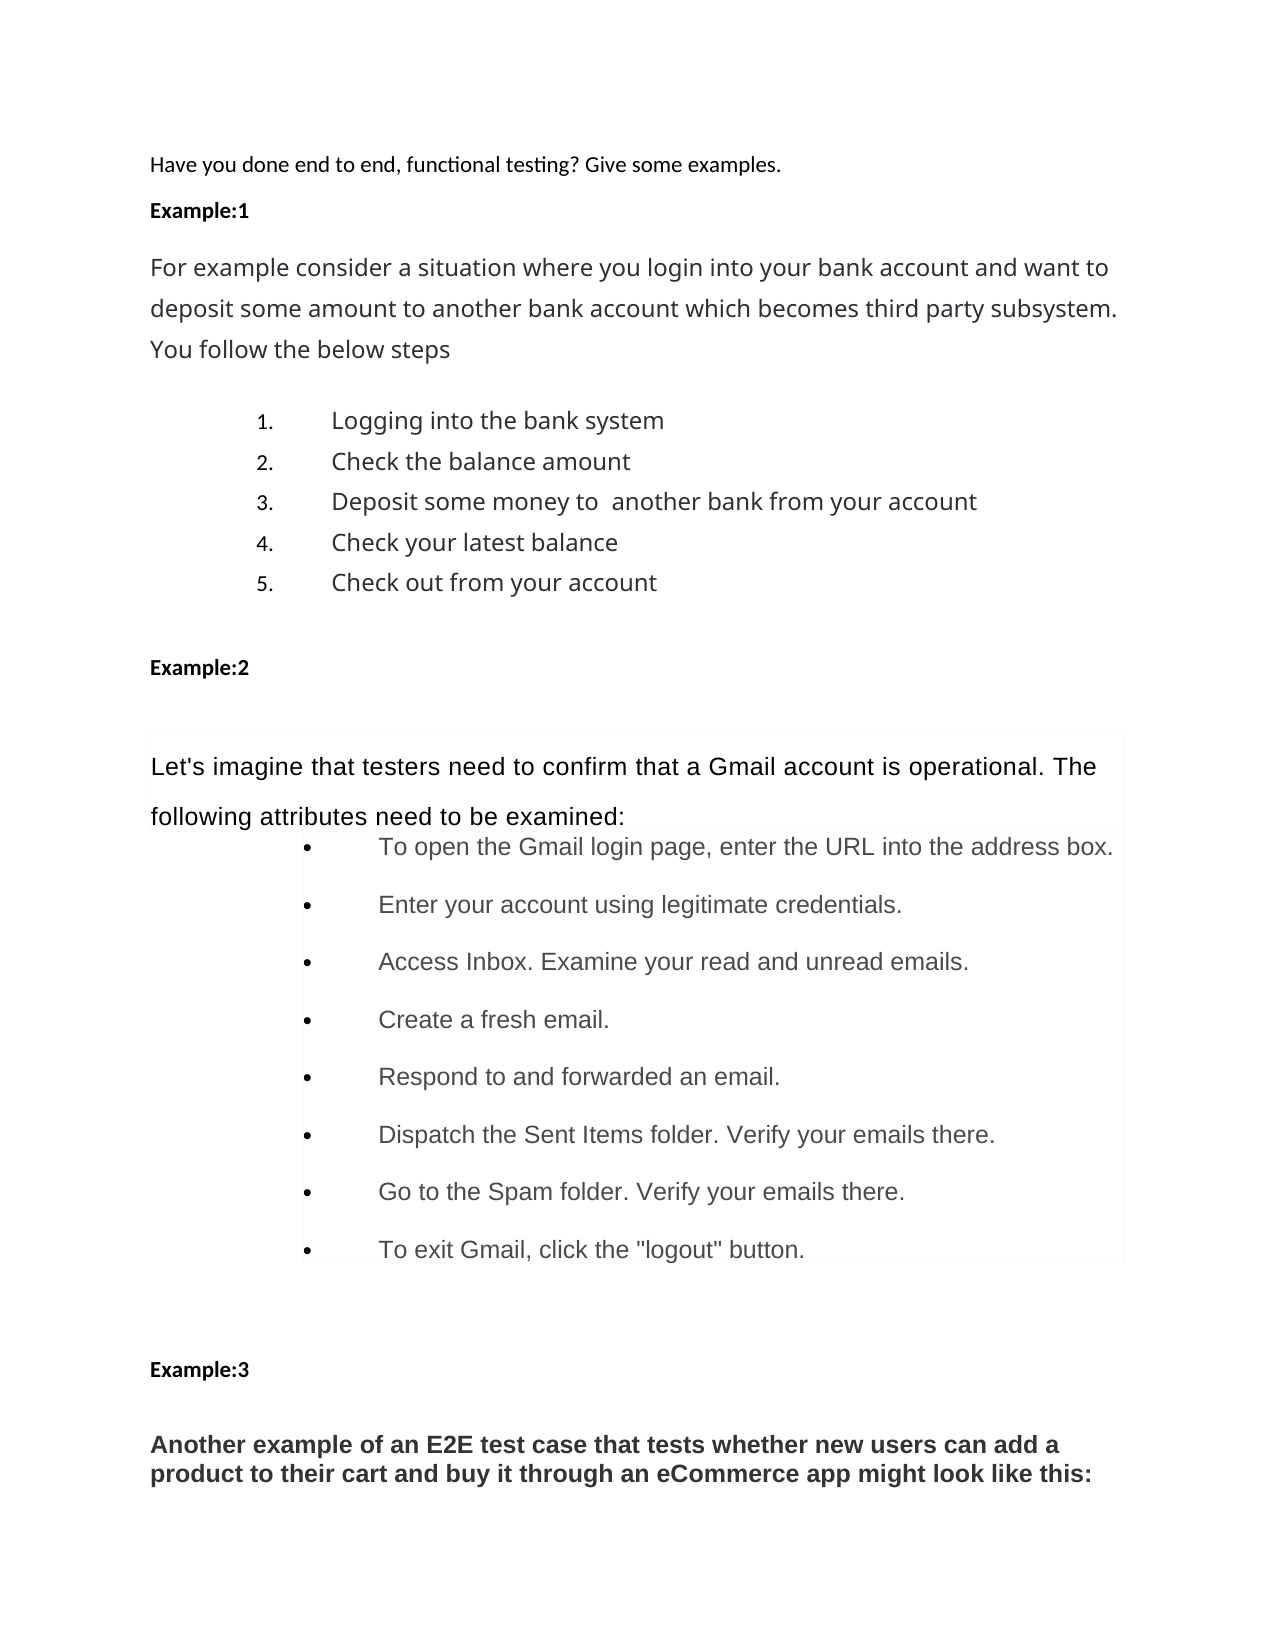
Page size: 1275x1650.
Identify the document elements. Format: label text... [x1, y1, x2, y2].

text Have you done end to end, functional testing? Give some examples. [150, 150, 1125, 178]
list Check the balance amount [256, 444, 1125, 477]
list Access Inbox. Examine your read and unread emails. [304, 947, 1124, 976]
list Check out from your account [256, 566, 1125, 598]
list To exit Gmail, click the "logout" button. [304, 1234, 1124, 1263]
list Create a fresh email. [304, 1004, 1124, 1033]
text Another example of an E2E test case that tests whether new users can add a product to their cart and buy it through an eCommerce app might look like this: [150, 1431, 1125, 1488]
text Example:3 [150, 1355, 1125, 1383]
list To open the Gmail login page, enter the URL into the address box. [304, 833, 1124, 861]
list Dispatch the Sent Items folder. Verify your emails there. [304, 1119, 1124, 1148]
text Example:2 [150, 653, 1125, 681]
text For example consider a situation where you login into your bank account and want to deposit some amount to another bank account which becomes third party subsystem. You follow the below steps [150, 243, 1125, 365]
list Check your latest balance [256, 525, 1125, 558]
list Go to the Spam folder. Verify your emails there. [304, 1177, 1124, 1206]
text Example:1 [150, 197, 1125, 224]
list Enter your account using legitimate credentials. [304, 889, 1124, 918]
list Respond to and forwarded an email. [304, 1062, 1124, 1091]
text Let's imagine that testers need to confirm that a Gmail account is operational. The following attributes need to be examined: [151, 732, 1124, 831]
list Deposit some money to another bank from your account [256, 485, 1125, 517]
list Logging into the bank system [256, 404, 1125, 437]
